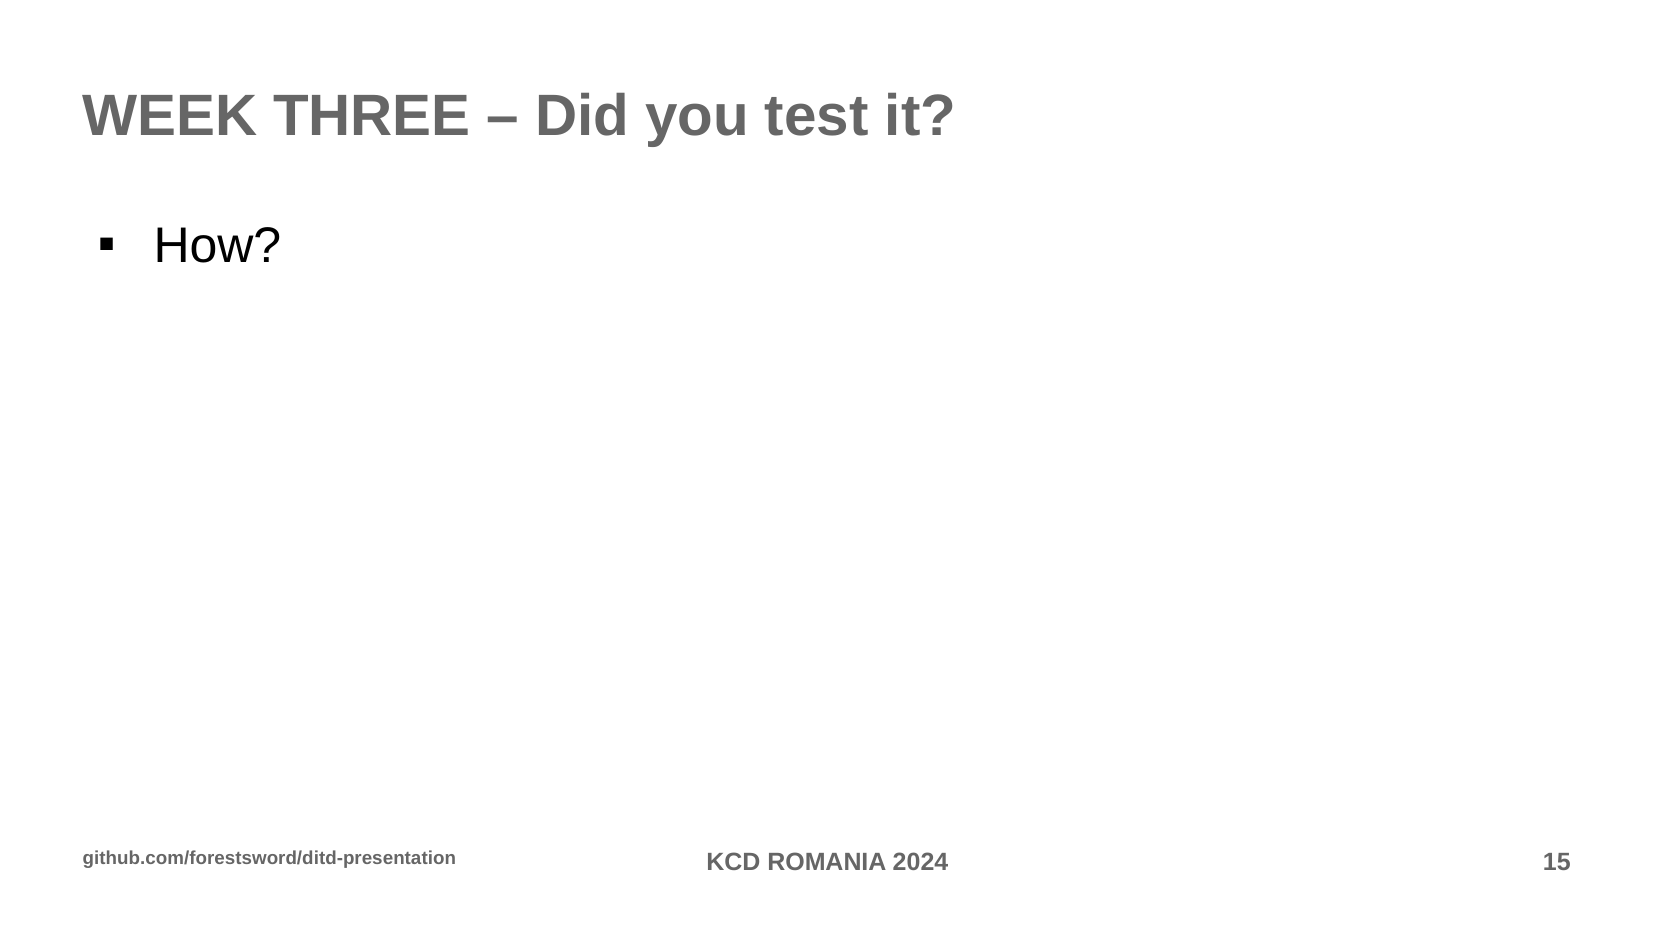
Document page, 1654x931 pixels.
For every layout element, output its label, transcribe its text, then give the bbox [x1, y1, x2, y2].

list How? [82, 217, 1571, 758]
title WEEK THREE – Did you test it? [82, 37, 1571, 193]
